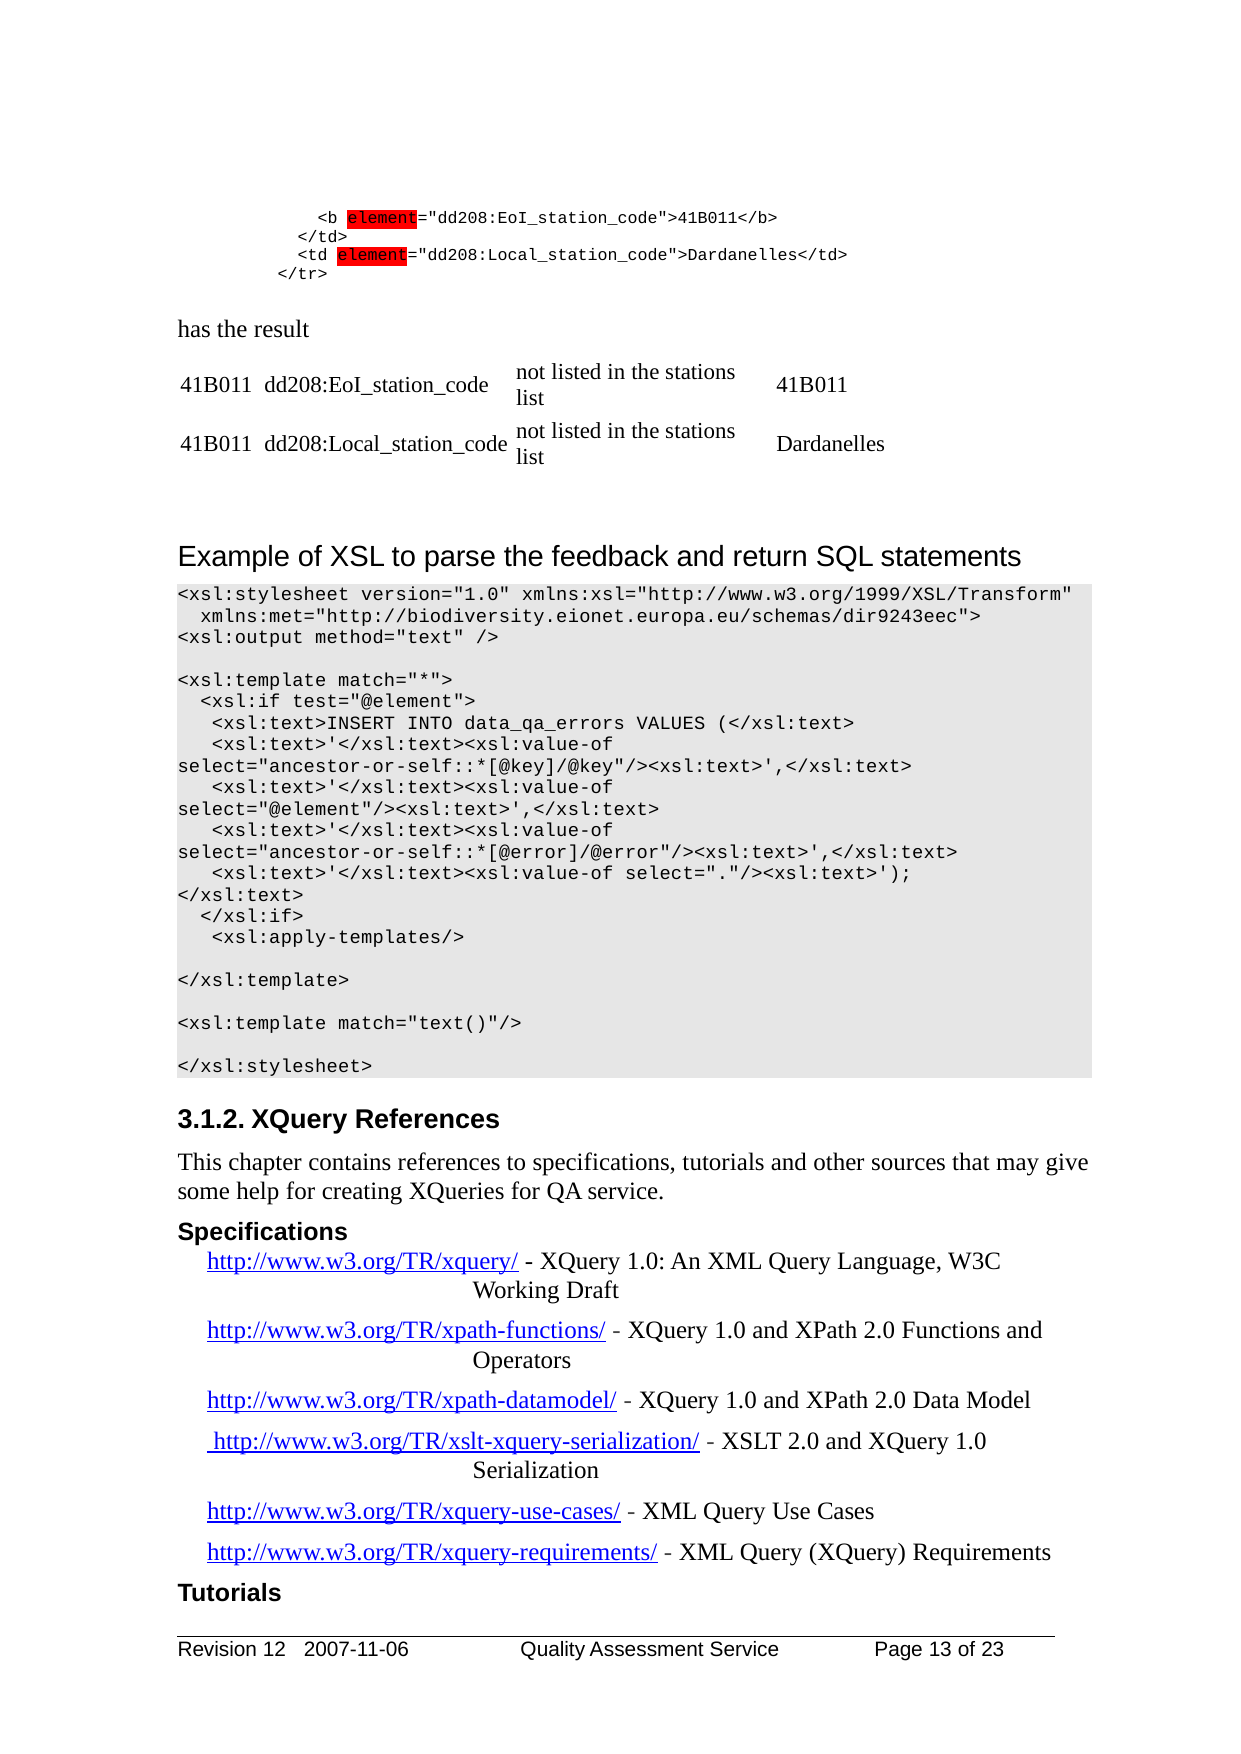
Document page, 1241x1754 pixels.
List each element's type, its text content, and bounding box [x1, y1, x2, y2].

text </td> [177, 229, 1092, 247]
table_cell dd208:Local_station_code [261, 414, 513, 473]
list http://www.w3.org/TR/xquery-requirements/ - XML Query (XQuery) Requirements [207, 1537, 1092, 1566]
list <xsl:text>'</xsl:text><xsl:value-of select="ancestor-or-self::*[@error]/@error"/><xsl:text>',</xsl:text> [177, 821, 1092, 863]
table_header dd208:EoI_station_code [261, 355, 513, 414]
text </tr> [177, 266, 1092, 284]
list <xsl:text>'</xsl:text><xsl:value-of select="@element"/><xsl:text>',</xsl:text> [177, 778, 1092, 821]
text <td element="dd208:Local_station_code">Dardanelles</td> [177, 247, 1092, 266]
list </xsl:text> [177, 885, 1092, 906]
subtitle XQuery References [177, 1103, 1092, 1134]
table_cell not listed in the stations list [513, 414, 773, 473]
table_cell Dardanelles [773, 414, 898, 473]
subtitle Example of XSL to parse the feedback and return SQL statements [177, 538, 1092, 572]
list </xsl:stylesheet> [177, 1057, 1092, 1078]
text <b element="dd208:EoI_station_code">41B011</b> [177, 210, 1092, 229]
text This chapter contains references to specifications, tutorials and other sources that may give some help for creating XQueries for QA service. [177, 1147, 1092, 1205]
table_header 41B011 [773, 355, 898, 414]
list <xsl:text>'</xsl:text><xsl:value-of select="."/><xsl:text>'); [177, 863, 1092, 885]
text has the result [177, 314, 1092, 343]
list http://www.w3.org/TR/xpath-functions/ - XQuery 1.0 and XPath 2.0 Functions and Operators [207, 1315, 1092, 1373]
subtitle Tutorials [177, 1578, 1092, 1607]
list <xsl:text>INSERT INTO data_qa_errors VALUES (</xsl:text> [177, 713, 1092, 735]
subtitle Specifications [177, 1216, 1092, 1246]
table_header not listed in the stations list [513, 355, 773, 414]
list <xsl:text>'</xsl:text><xsl:value-of select="ancestor-or-self::*[@key]/@key"/><xsl:text>',</xsl:text> [177, 735, 1092, 778]
table_cell 41B011 [177, 414, 261, 473]
list http://www.w3.org/TR/xpath-datamodel/ - XQuery 1.0 and XPath 2.0 Data Model [207, 1385, 1092, 1414]
list <xsl:if test="@element"> [177, 692, 1092, 713]
list <xsl:template match="*"> [177, 670, 1092, 692]
list xmlns:met="http://biodiversity.eionet.europa.eu/schemas/dir9243eec"> [177, 606, 1092, 627]
list http://www.w3.org/TR/xquery-use-cases/ - XML Query Use Cases [207, 1496, 1092, 1525]
list http://www.w3.org/TR/xquery/ - XQuery 1.0: An XML Query Language, W3C Working Draft [207, 1246, 1092, 1304]
list </xsl:template> [177, 971, 1092, 992]
list <xsl:template match="text()"/> [177, 1014, 1092, 1035]
table_header 41B011 [177, 355, 261, 414]
list <xsl:stylesheet version="1.0" xmlns:xsl="http://www.w3.org/1999/XSL/Transform" [177, 584, 1092, 606]
list </xsl:if> [177, 906, 1092, 928]
list http://www.w3.org/TR/xslt-xquery-serialization/ - XSLT 2.0 and XQuery 1.0 Serialization [207, 1426, 1092, 1484]
list <xsl:output method="text" /> [177, 627, 1092, 649]
list <xsl:apply-templates/> [177, 928, 1092, 949]
